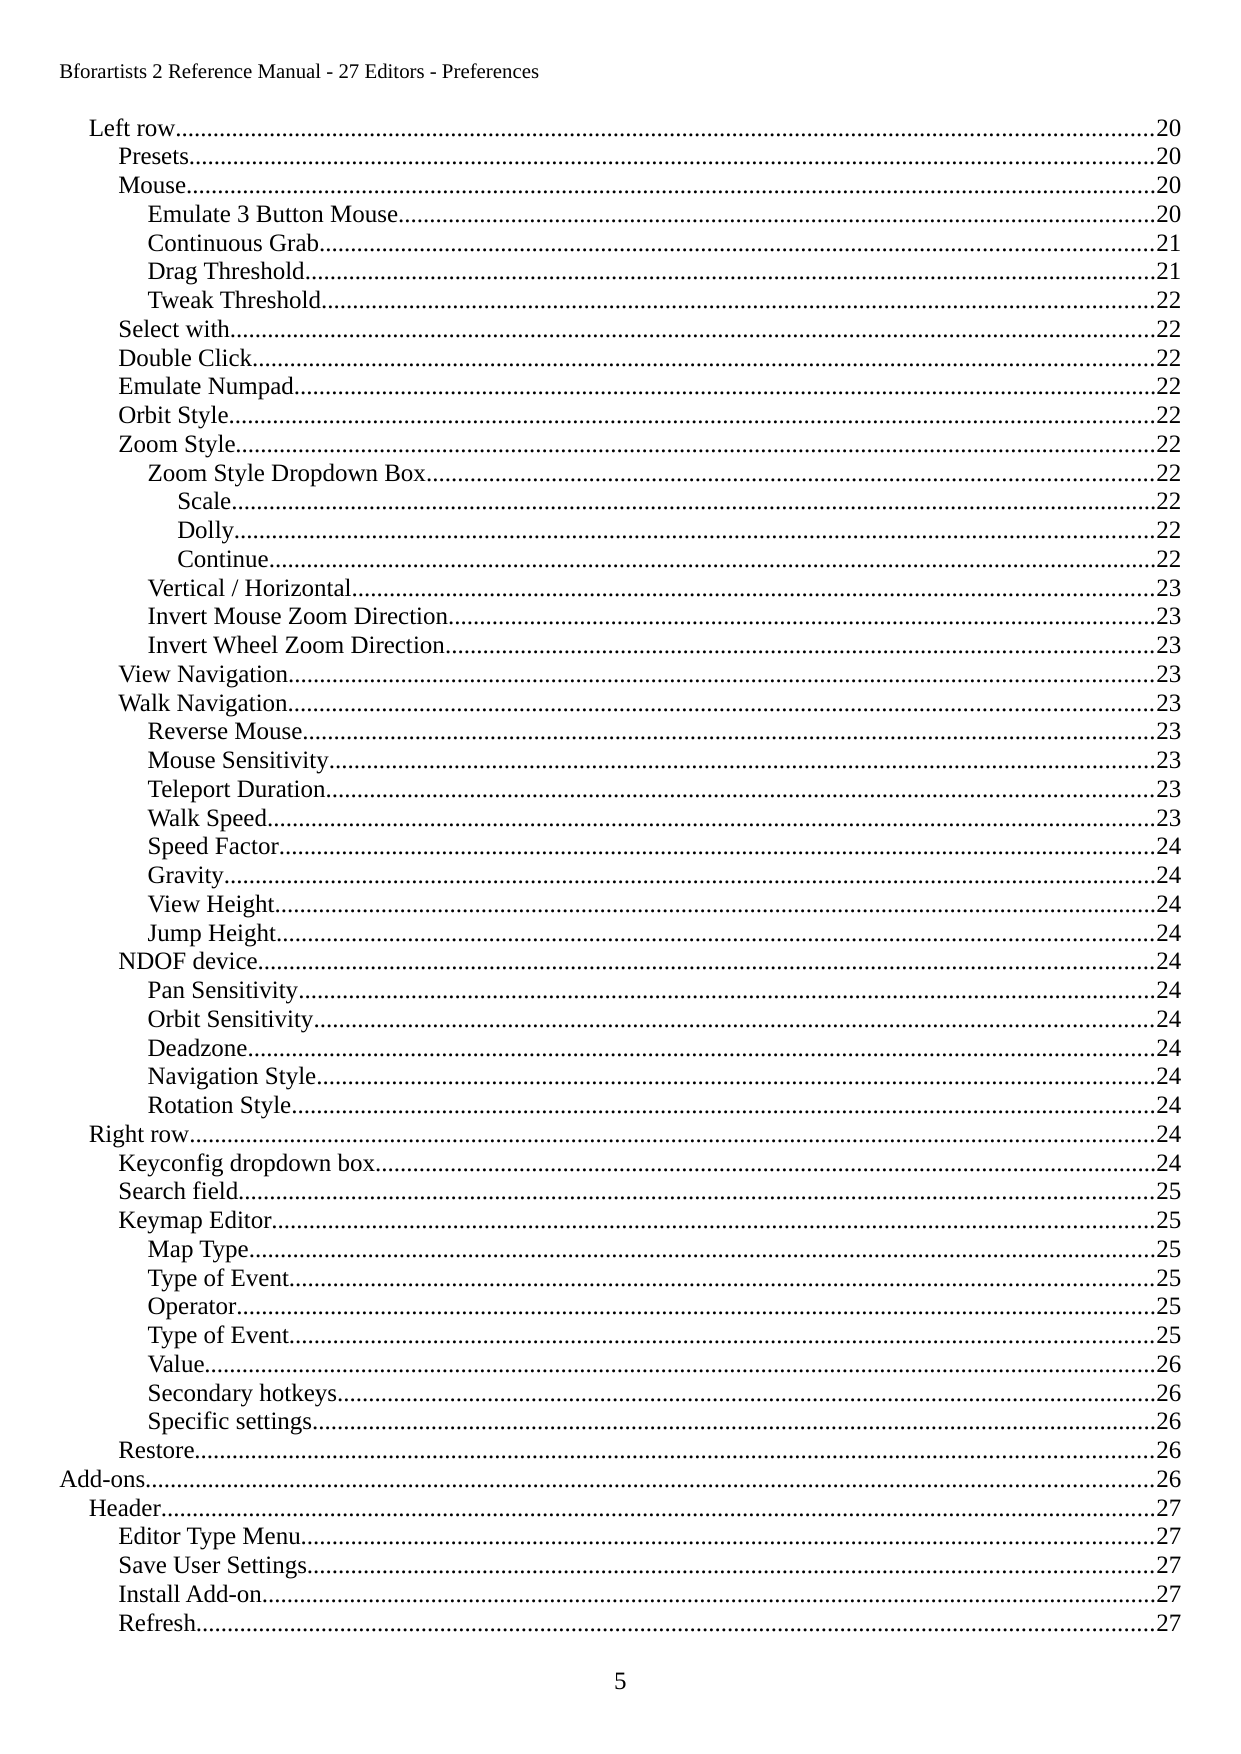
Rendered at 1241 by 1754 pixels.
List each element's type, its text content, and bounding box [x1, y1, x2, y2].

text Rotation Style 24 [147, 1090, 1181, 1119]
text Drag Threshold 21 [147, 256, 1181, 285]
text Operator 25 [147, 1291, 1181, 1320]
text Secondary hotkeys 26 [147, 1378, 1181, 1406]
text Walk Navigation 23 [118, 688, 1181, 716]
text Presets 20 [118, 141, 1181, 170]
text Save User Settings 27 [118, 1550, 1181, 1579]
text Double Click 22 [118, 343, 1181, 371]
text Select with 22 [118, 314, 1181, 343]
text Restore 26 [118, 1435, 1181, 1464]
text Type of Event 25 [147, 1263, 1181, 1291]
text Tweak Threshold 22 [147, 285, 1181, 314]
text Search field 25 [118, 1176, 1181, 1205]
text Header 27 [88, 1493, 1181, 1521]
text Add-ons 26 [59, 1464, 1181, 1493]
text Invert Mouse Zoom Direction 23 [147, 601, 1181, 630]
text Walk Speed 23 [147, 803, 1181, 831]
text Refresh 27 [118, 1608, 1181, 1636]
text Scale 22 [177, 486, 1181, 515]
text View Navigation 23 [118, 659, 1181, 688]
text Speed Factor 24 [147, 831, 1181, 860]
text Deadzone 24 [147, 1033, 1181, 1061]
text Right row 24 [88, 1119, 1181, 1148]
text Zoom Style Dropdown Box 22 [147, 458, 1181, 486]
text Install Add-on 27 [118, 1579, 1181, 1608]
text Navigation Style 24 [147, 1061, 1181, 1090]
text Left row 20 [88, 113, 1181, 141]
text Pan Sensitivity 24 [147, 975, 1181, 1004]
text Continuous Grab 21 [147, 228, 1181, 256]
text View Height 24 [147, 889, 1181, 918]
text Mouse 20 [118, 170, 1181, 199]
text Zoom Style 22 [118, 429, 1181, 458]
text Orbit Style 22 [118, 400, 1181, 429]
text Keymap Editor 25 [118, 1205, 1181, 1234]
text Gravity 24 [147, 860, 1181, 889]
text Value 26 [147, 1349, 1181, 1378]
text Editor Type Menu 27 [118, 1521, 1181, 1550]
text Orbit Sensitivity 24 [147, 1004, 1181, 1033]
text Mouse Sensitivity 23 [147, 745, 1181, 774]
text Emulate Numpad 22 [118, 371, 1181, 400]
text Continue 22 [177, 544, 1181, 573]
text Dolly 22 [177, 515, 1181, 544]
text Type of Event 25 [147, 1320, 1181, 1349]
text Teleport Duration 23 [147, 774, 1181, 803]
text Map Type 25 [147, 1234, 1181, 1263]
text Keyconfig dropdown box 24 [118, 1148, 1181, 1176]
text Reverse Mouse 23 [147, 716, 1181, 745]
text Vertical / Horizontal 23 [147, 573, 1181, 601]
text Specific settings 26 [147, 1406, 1181, 1435]
text NDOF device 24 [118, 946, 1181, 975]
text Jump Height 24 [147, 918, 1181, 946]
text Invert Wheel Zoom Direction 23 [147, 630, 1181, 659]
text Emulate 3 Button Mouse 20 [147, 199, 1181, 228]
